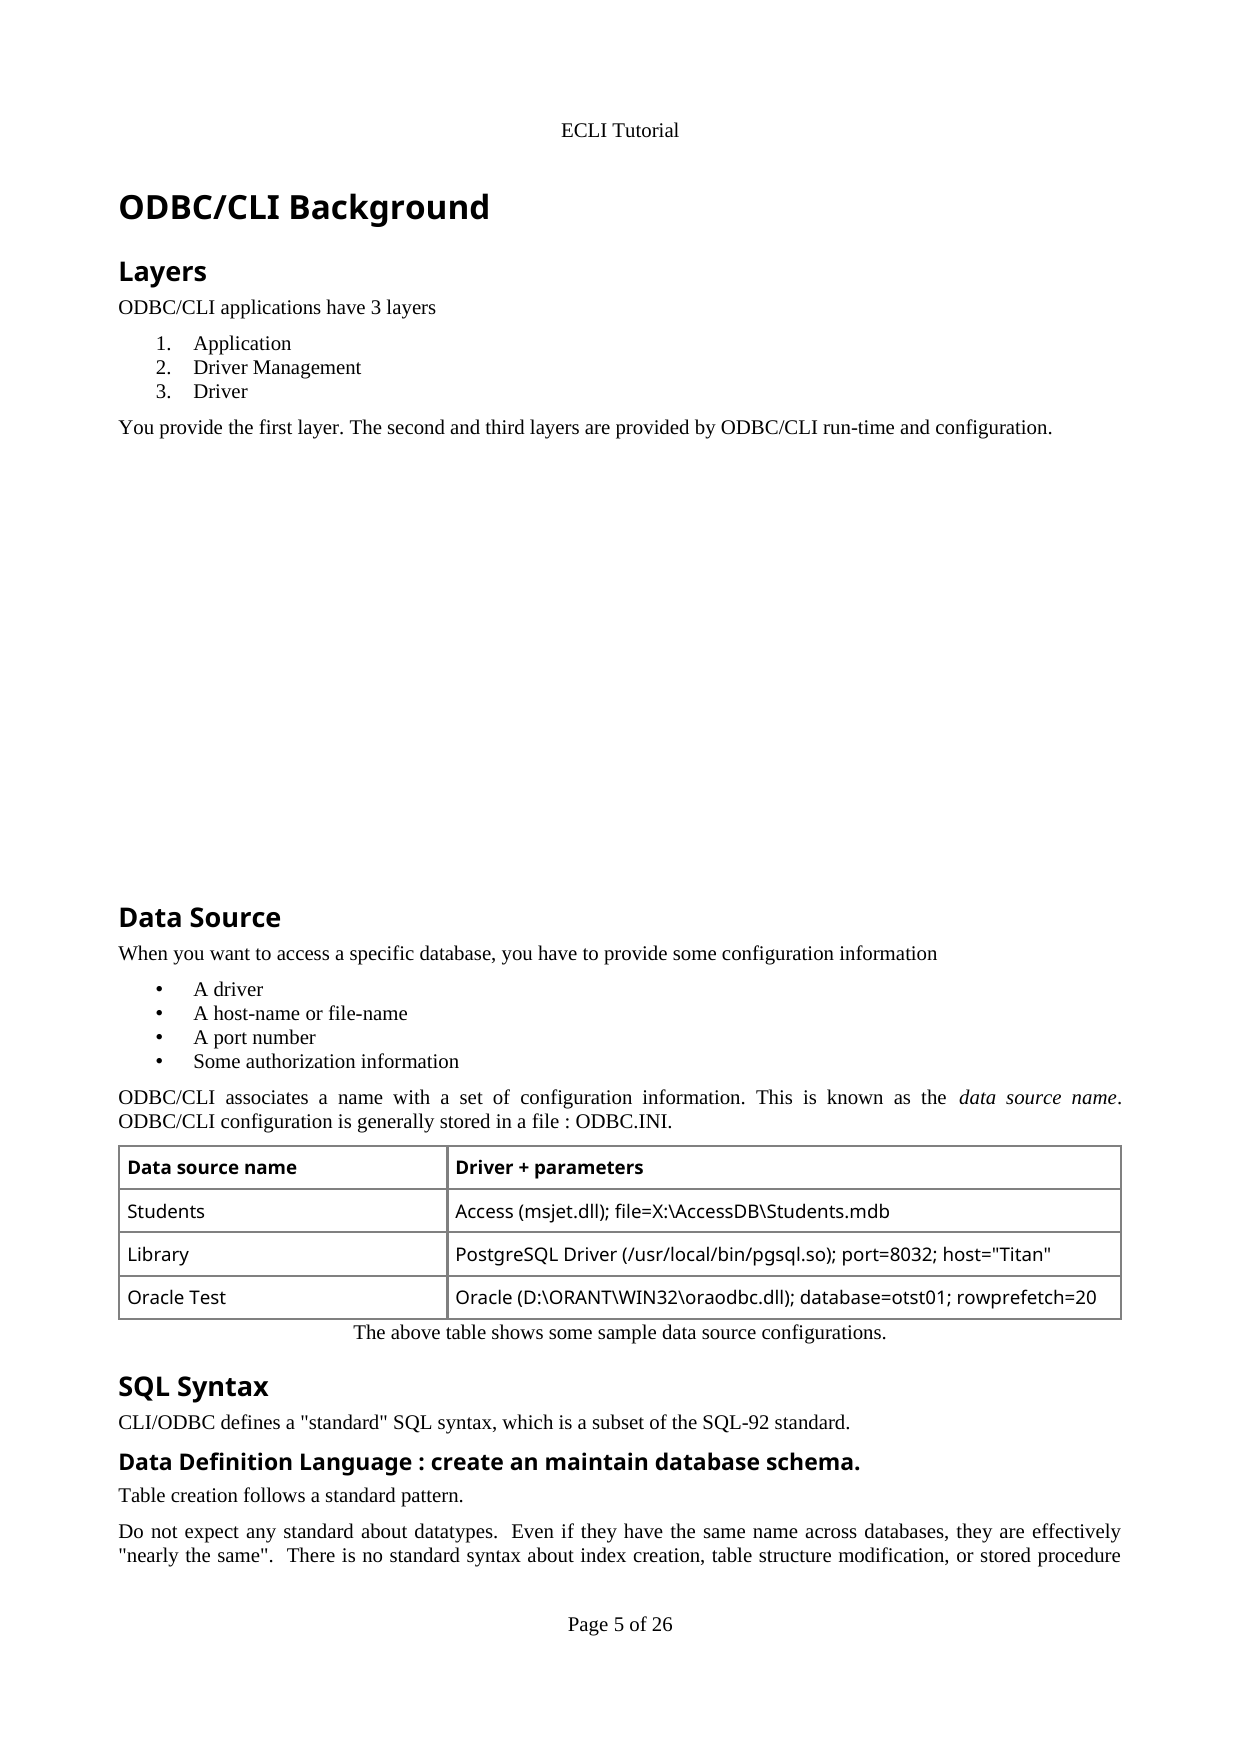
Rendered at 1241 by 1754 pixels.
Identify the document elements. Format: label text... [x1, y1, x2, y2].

text CLI/ODBC defines a "standard" SQL syntax, which is a subset of the SQL-92 standard. [118, 1410, 1122, 1434]
table_cell PostgreSQL Driver (/usr/local/bin/pgsql.so); port=8032; host="Titan" [449, 1233, 1120, 1274]
list Driver [156, 379, 1122, 403]
text Do not expect any standard about datatypes. Even if they have the same name across databases, they are effectively "nearly the same". There is no standard syntax about index creation, table structure modification, or stored procedure [118, 1519, 1122, 1567]
list A driver [156, 977, 1122, 1001]
subtitle Layers [118, 252, 1122, 289]
list Driver Management [156, 355, 1122, 379]
table_cell Library [120, 1233, 446, 1274]
subtitle SQL Syntax [118, 1367, 1122, 1404]
table_cell Oracle Test [120, 1277, 446, 1318]
text ODBC/CLI applications have 3 layers [118, 295, 1122, 319]
table_header Data source name [120, 1147, 446, 1188]
table_cell Students [120, 1190, 446, 1231]
text When you want to access a specific database, you have to provide some configuration information [118, 941, 1122, 965]
list Application [156, 331, 1122, 355]
subtitle Data Source [118, 898, 1122, 935]
table_cell Access (msjet.dll); file=X:\AccessDB\Students.mdb [449, 1190, 1120, 1231]
table_cell Oracle (D:\ORANT\WIN32\oraodbc.dll); database=otst01; rowprefetch=20 [449, 1277, 1120, 1318]
subtitle Data Definition Language : create an maintain database schema. [118, 1446, 1122, 1477]
list Some authorization information [156, 1049, 1122, 1073]
text Table creation follows a standard pattern. [118, 1483, 1122, 1507]
text The above table shows some sample data source configurations. [118, 1320, 1122, 1344]
text You provide the first layer. The second and third layers are provided by ODBC/CLI run-time and configuration. [118, 415, 1122, 439]
list A port number [156, 1025, 1122, 1049]
text ODBC/CLI associates a name with a set of configuration information. This is known as the data source name. ODBC/CLI configuration is generally stored in a file : ODBC.INI. [118, 1085, 1122, 1133]
subtitle ODBC/CLI Background [118, 183, 1122, 229]
list A host-name or file-name [156, 1001, 1122, 1025]
table_header Driver + parameters [449, 1147, 1120, 1188]
